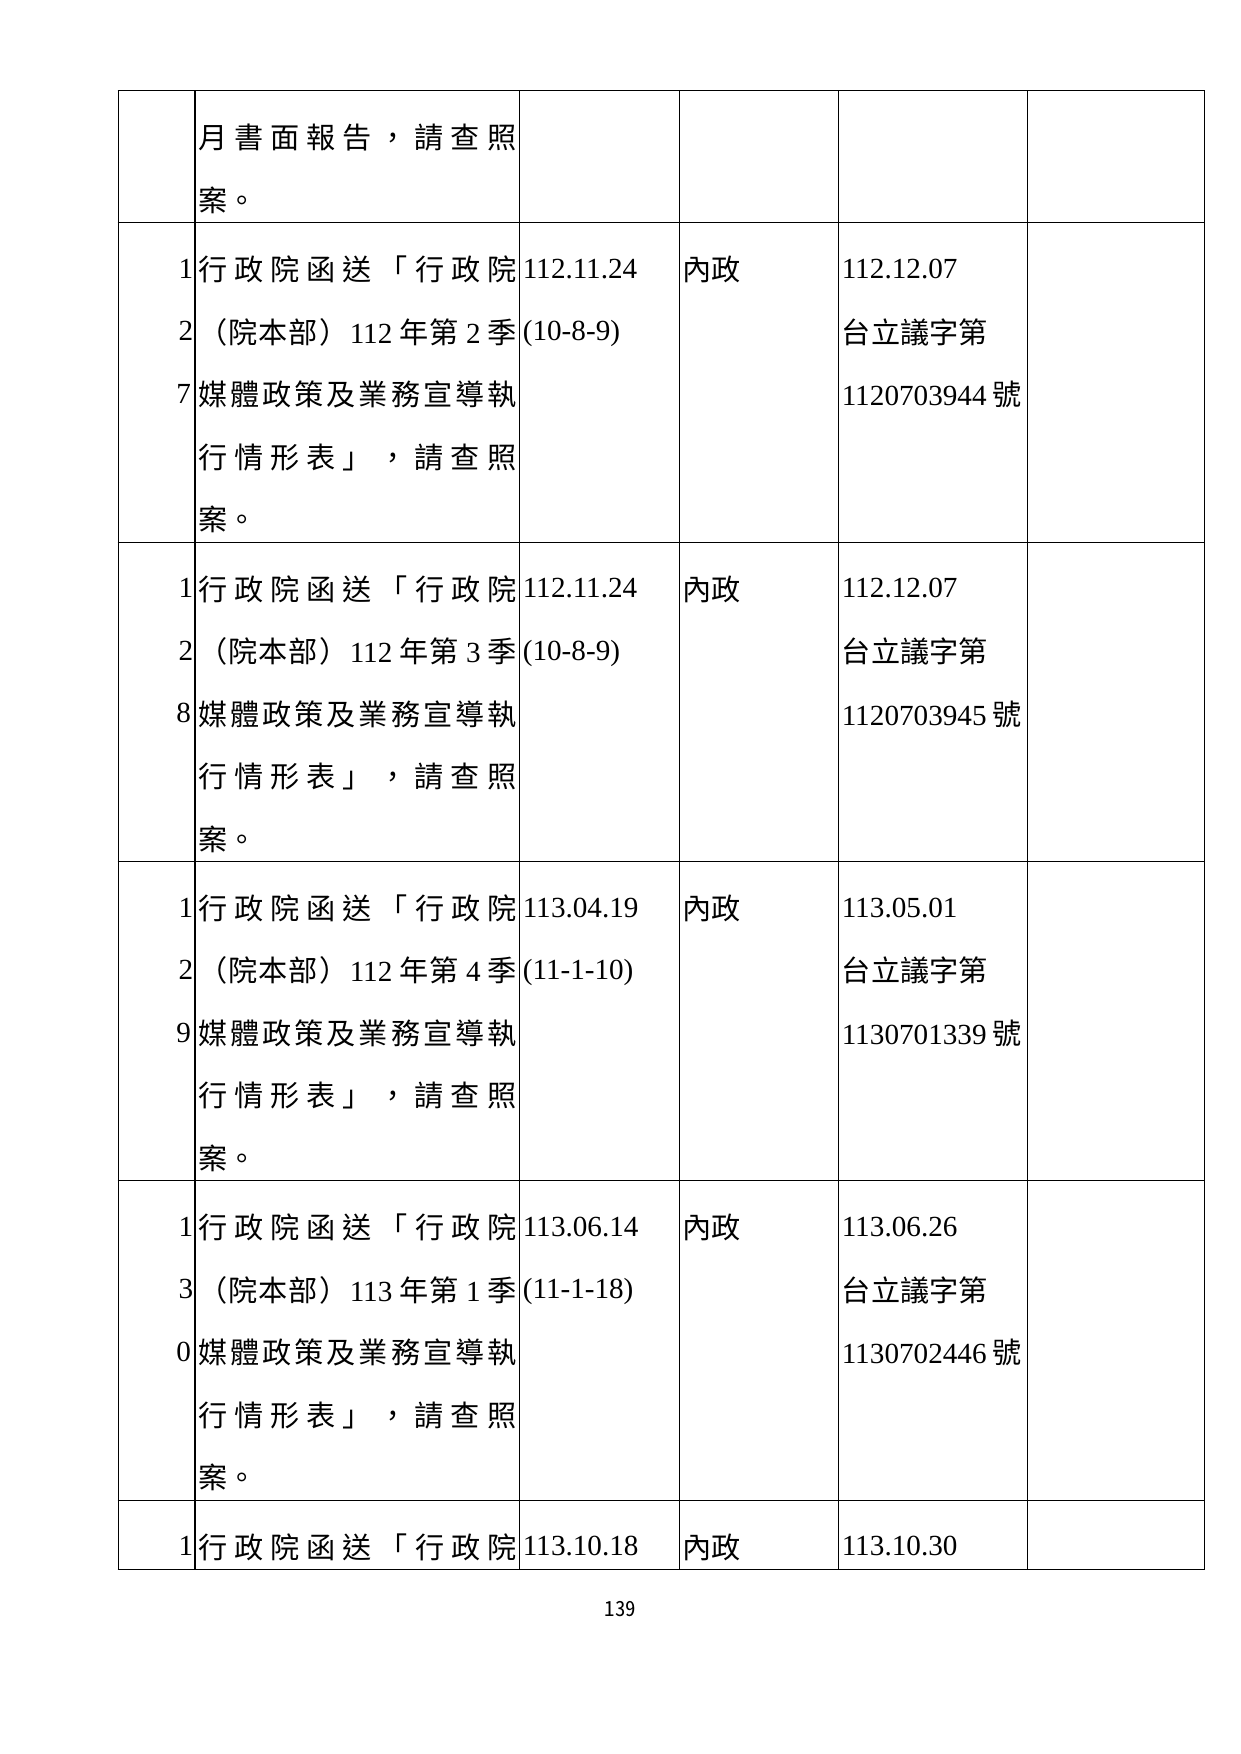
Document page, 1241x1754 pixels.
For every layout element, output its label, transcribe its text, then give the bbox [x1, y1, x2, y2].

table_cell 112.12.07 台立議字第1120703944號 [839, 223, 1027, 542]
table_cell 113.10.30 [839, 1501, 1027, 1569]
table_cell 113.05.01 台立議字第1130701339號 [839, 862, 1027, 1180]
table_cell 內政 [680, 543, 838, 861]
table_cell 行政院函送「行政院（院本部）112年第2季媒體政策及業務宣導執行情形表」，請查照案。 [196, 223, 519, 542]
table_cell [1028, 223, 1204, 542]
table_cell [119, 91, 194, 222]
table_cell [119, 223, 194, 542]
table_cell 112.12.07 台立議字第1120703945號 [839, 543, 1027, 861]
table_cell 112.11.24 (10-8-9) [520, 223, 679, 542]
table_cell 行政院函送「行政院 [196, 1501, 519, 1569]
table_cell 113.04.19 (11-1-10) [520, 862, 679, 1180]
table_cell [1028, 862, 1204, 1180]
table_cell 行政院函送「行政院（院本部）112年第4季媒體政策及業務宣導執行情形表」，請查照案。 [196, 862, 519, 1180]
table_cell [119, 543, 194, 861]
table_cell 行政院函送「行政院（院本部）113年第1季媒體政策及業務宣導執行情形表」，請查照案。 [196, 1181, 519, 1500]
table_cell [119, 862, 194, 1180]
table_cell 113.10.18 [520, 1501, 679, 1569]
table_cell 113.06.26 台立議字第1130702446號 [839, 1181, 1027, 1500]
table_cell 月書面報告，請查照案。 [196, 91, 519, 222]
table_cell [119, 1181, 194, 1500]
table_cell [1028, 1181, 1204, 1500]
table_cell [839, 91, 1027, 222]
table_cell 112.11.24 (10-8-9) [520, 543, 679, 861]
table_cell [119, 1501, 194, 1569]
table_cell [1028, 91, 1204, 222]
table_cell [680, 91, 838, 222]
table_cell 內政 [680, 1501, 838, 1569]
table_cell [1028, 1501, 1204, 1569]
table_cell 內政 [680, 862, 838, 1180]
table_cell 行政院函送「行政院（院本部）112年第3季媒體政策及業務宣導執行情形表」，請查照案。 [196, 543, 519, 861]
table_cell 內政 [680, 223, 838, 542]
table_cell 內政 [680, 1181, 838, 1500]
table_cell [520, 91, 679, 222]
table_cell 113.06.14 (11-1-18) [520, 1181, 679, 1500]
table_cell [1028, 543, 1204, 861]
